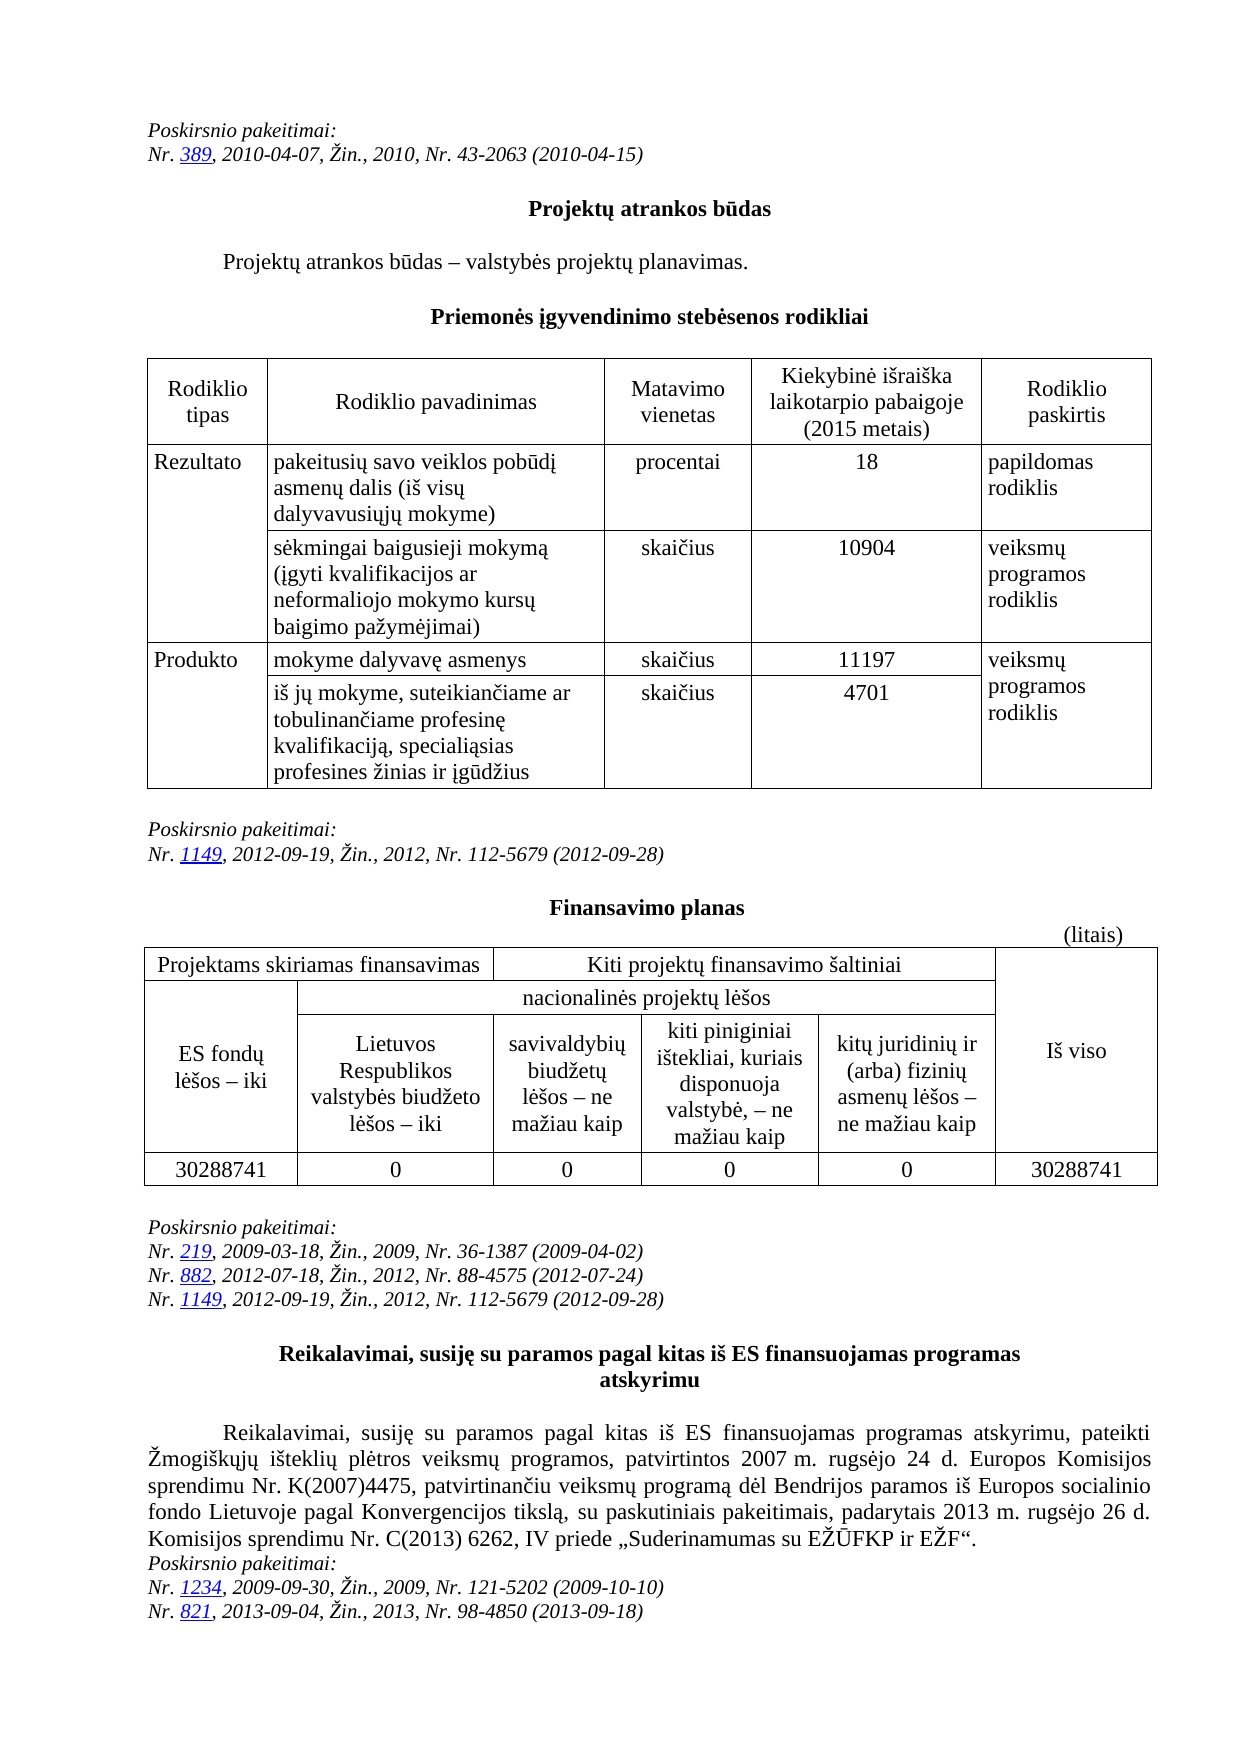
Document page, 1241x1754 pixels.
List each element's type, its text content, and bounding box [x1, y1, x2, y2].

text Poskirsnio pakeitimai: [148, 817, 1152, 841]
table_cell 0 [819, 1153, 995, 1185]
table_cell skaičius [605, 676, 751, 788]
table_cell 30288741 [996, 1153, 1157, 1185]
text Poskirsnio pakeitimai: [148, 1551, 1152, 1575]
table_header Rodiklio tipas [148, 359, 267, 444]
text Nr. 389, 2010-04-07, Žin., 2010, Nr. 43-2063 (2010-04-15) [148, 142, 1152, 166]
text Poskirsnio pakeitimai: [148, 118, 1152, 142]
table_cell kitų juridinių ir (arba) fizinių asmenų lėšos – ne mažiau kaip [819, 1015, 995, 1152]
table_cell procentai [605, 445, 751, 530]
table_cell 10904 [752, 531, 981, 642]
table_cell veiksmų programos rodiklis [982, 531, 1151, 642]
table_cell Produkto [148, 643, 267, 788]
text Nr. 821, 2013-09-04, Žin., 2013, Nr. 98-4850 (2013-09-18) [148, 1599, 1152, 1623]
text (litais) [148, 921, 1152, 947]
table_cell veiksmų programos rodiklis [982, 643, 1151, 788]
table_header Rodiklio pavadinimas [268, 359, 604, 444]
table_cell 18 [752, 445, 981, 530]
table_cell iš jų mokyme, suteikiančiame ar tobulinančiame profesinę kvalifikaciją, specialiąsias profesines žinias ir įgūdžius [268, 676, 604, 788]
text Nr. 219, 2009-03-18, Žin., 2009, Nr. 36-1387 (2009-04-02) [148, 1239, 1152, 1263]
text Nr. 882, 2012-07-18, Žin., 2012, Nr. 88-4575 (2012-07-24) [148, 1263, 1152, 1287]
table_cell 0 [642, 1153, 818, 1185]
table_cell 11197 [752, 643, 981, 675]
table_cell savivaldybių biudžetų lėšos – ne mažiau kaip [494, 1015, 641, 1152]
table_header Matavimo vienetas [605, 359, 751, 444]
text Nr. 1234, 2009-09-30, Žin., 2009, Nr. 121-5202 (2009-10-10) [148, 1575, 1152, 1599]
table_cell pakeitusių savo veiklos pobūdį asmenų dalis (iš visų dalyvavusiųjų mokyme) [268, 445, 604, 530]
table_header Projektams skiriamas finansavimas [145, 948, 493, 980]
table_cell mokyme dalyvavę asmenys [268, 643, 604, 675]
table_header Iš viso [996, 948, 1157, 1152]
text Reikalavimai, susiję su paramos pagal kitas iš ES finansuojamas programas atskyrimu, pateikti Žmogiškųjų išteklių plėtros veiksmų programos, patvirtintos 2007 m. rugsėjo 24 d. Europos Komisijos sprendimu Nr. K(2007)4475, patvirtinančiu veiksmų programą dėl Bendrijos paramos iš Europos socialinio fondo Lietuvoje pagal Konvergencijos tikslą, su paskutiniais pakeitimais, padarytais 2013 m. rugsėjo 26 d. Komisijos sprendimu Nr. C(2013) 6262, IV priede „Suderinamumas su EŽŪFKP ir EŽF“. [148, 1419, 1152, 1551]
table_cell sėkmingai baigusieji mokymą (įgyti kvalifikacijos ar neformaliojo mokymo kursų baigimo pažymėjimai) [268, 531, 604, 642]
text Projektų atrankos būdas – valstybės projektų planavimas. [148, 248, 1152, 274]
text Nr. 1149, 2012-09-19, Žin., 2012, Nr. 112-5679 (2012-09-28) [148, 1287, 1152, 1311]
table_cell 30288741 [145, 1153, 297, 1185]
text Nr. 1149, 2012-09-19, Žin., 2012, Nr. 112-5679 (2012-09-28) [148, 841, 1152, 866]
table_cell Rezultato [148, 445, 267, 642]
text Poskirsnio pakeitimai: [148, 1215, 1152, 1239]
table_header Rodiklio paskirtis [982, 359, 1151, 444]
table_cell skaičius [605, 531, 751, 642]
text Reikalavimai, susiję su paramos pagal kitas iš ES finansuojamas programas atskyrimu [148, 1340, 1152, 1393]
text Finansavimo planas [148, 894, 1152, 921]
table_header Kiti projektų finansavimo šaltiniai [494, 948, 995, 980]
table_cell kiti piniginiai ištekliai, kuriais disponuoja valstybė, – ne mažiau kaip [642, 1015, 818, 1152]
table_cell ES fondų lėšos – iki [145, 981, 297, 1152]
text Projektų atrankos būdas [148, 195, 1152, 221]
table_cell skaičius [605, 643, 751, 675]
table_cell Lietuvos Respublikos valstybės biudžeto lėšos – iki [298, 1015, 493, 1152]
table_cell 0 [298, 1153, 493, 1185]
text Priemonės įgyvendinimo stebėsenos rodikliai [148, 303, 1152, 329]
table_header Kiekybinė išraiška laikotarpio pabaigoje (2015 metais) [752, 359, 981, 444]
table_cell 4701 [752, 676, 981, 788]
table_cell papildomas rodiklis [982, 445, 1151, 530]
table_cell nacionalinės projektų lėšos [298, 981, 995, 1013]
table_cell 0 [494, 1153, 641, 1185]
